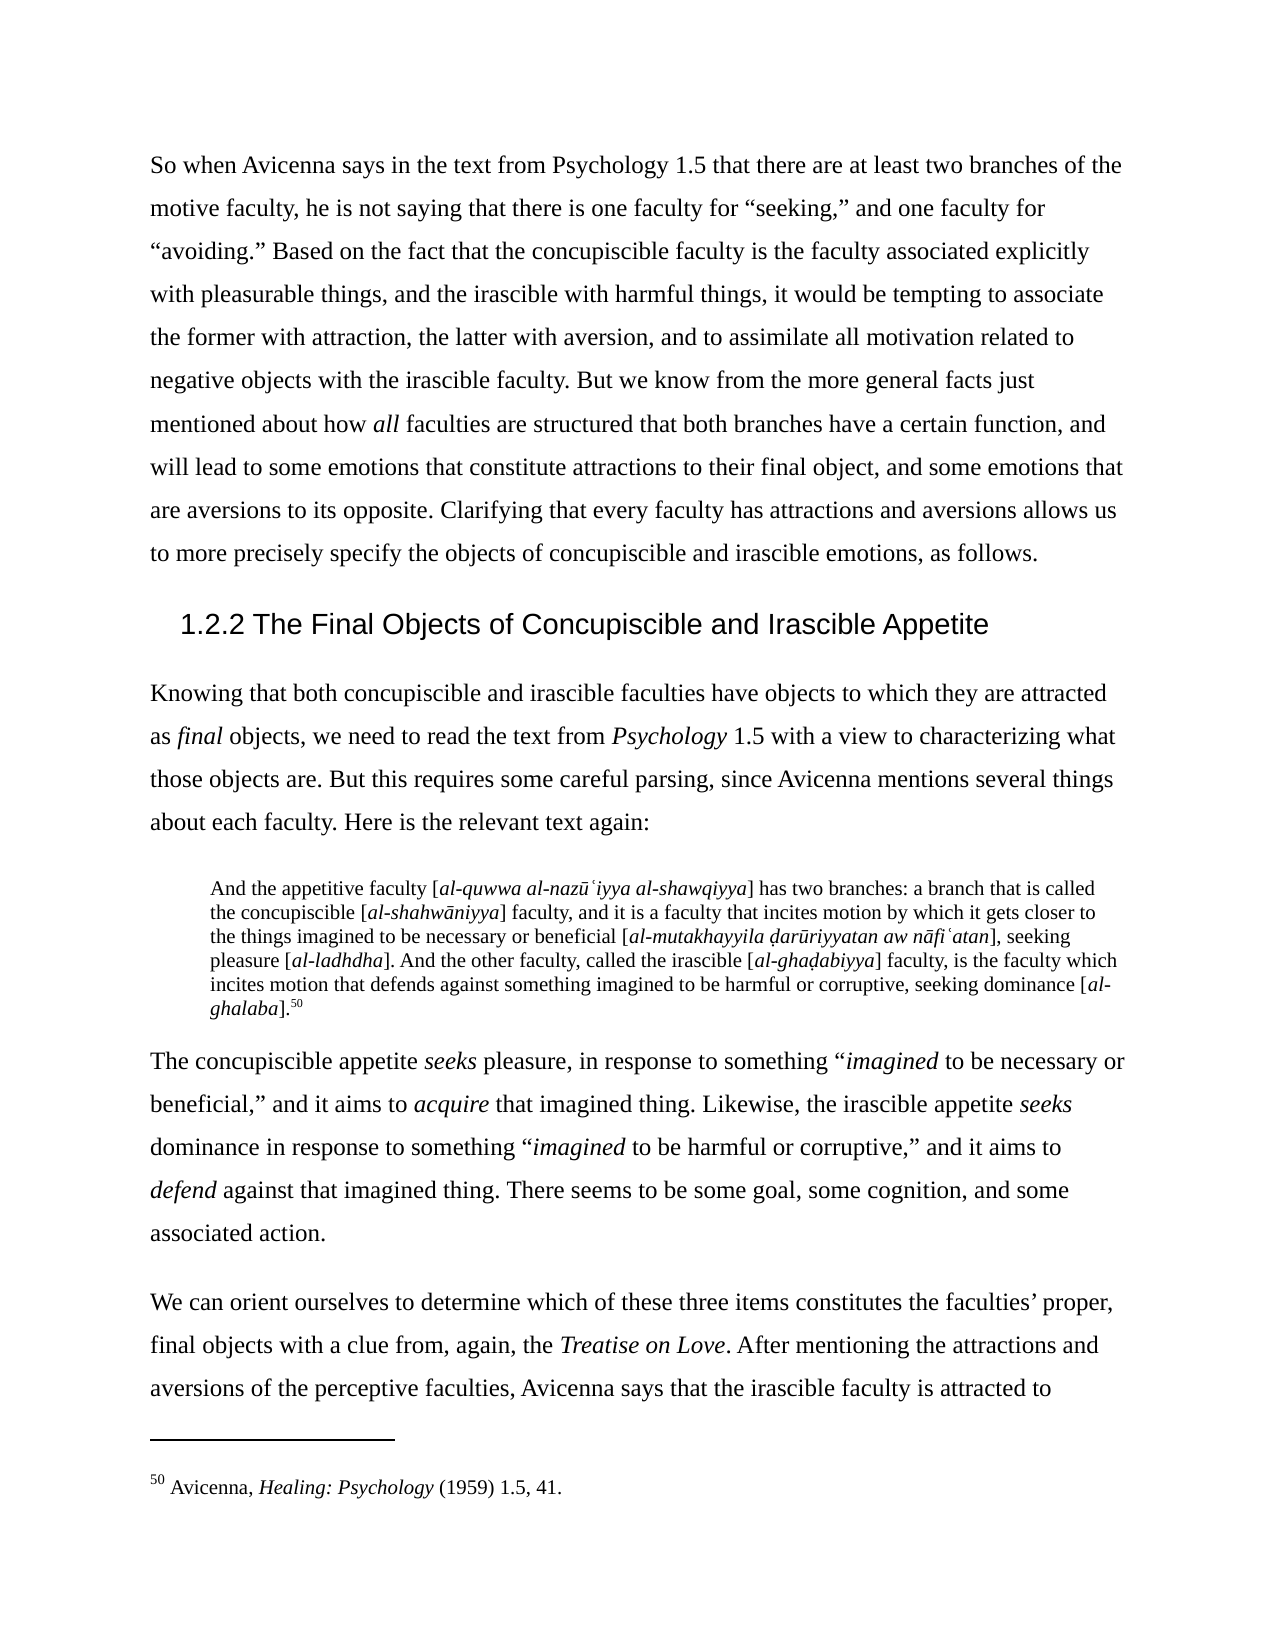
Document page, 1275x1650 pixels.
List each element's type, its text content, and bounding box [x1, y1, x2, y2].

text So when Avicenna says in the text from Psychology 1.5 that there are at least two branches of the motive faculty, he is not saying that there is one faculty for “seeking,” and one faculty for “avoiding.” Based on the fact that the concupiscible faculty is the faculty associated explicitly with pleasurable things, and the irascible with harmful things, it would be tempting to associate the former with attraction, the latter with aversion, and to assimilate all motivation related to negative objects with the irascible faculty. But we know from the more general facts just mentioned about how all faculties are structured that both branches have a certain function, and will lead to some emotions that constitute attractions to their final object, and some emotions that are aversions to its opposite. Clarifying that every faculty has attractions and aversions allows us to more precisely specify the objects of concupiscible and irascible emotions, as follows. [150, 150, 1125, 567]
text Knowing that both concupiscible and irascible faculties have objects to which they are attracted as final objects, we need to read the text from Psychology 1.5 with a view to characterizing what those objects are. But this requires some careful parsing, since Avicenna mentions several things about each faculty. Here is the relevant text again: [150, 678, 1125, 836]
text We can orient ourselves to determine which of these three items constitutes the faculties’ proper, final objects with a clue from, again, the Treatise on Love. After mentioning the attractions and aversions of the perceptive faculties, Avicenna says that the irascible faculty is attracted to [150, 1287, 1125, 1402]
text And the appetitive faculty [al-quwwa al-nazūʿiyya al-shawqiyya] has two branches: a branch that is called the concupiscible [al-shahwāniyya] faculty, and it is a faculty that incites motion by which it gets closer to the things imagined to be necessary or beneficial [al-mutakhayyila ḍarūriyyatan aw nāfiʿatan], seeking pleasure [al-ladhdha]. And the other faculty, called the irascible [al-ghaḍabiyya] faculty, is the faculty which incites motion that defends against something imagined to be harmful or corruptive, seeking dominance [al-ghalaba]. [210, 876, 1125, 1020]
subtitle 1.2.2 The Final Objects of Concupiscible and Irascible Appetite [180, 607, 1125, 640]
text The concupiscible appetite seeks pleasure, in response to something “imagined to be necessary or beneficial,” and it aims to acquire that imagined thing. Likewise, the irascible appetite seeks dominance in response to something “imagined to be harmful or corruptive,” and it aims to defend against that imagined thing. There seems to be some goal, some cognition, and some associated action. [150, 1046, 1125, 1247]
text Avicenna, Healing: Psychology (1959) 1.5, 41. [150, 1471, 1125, 1500]
